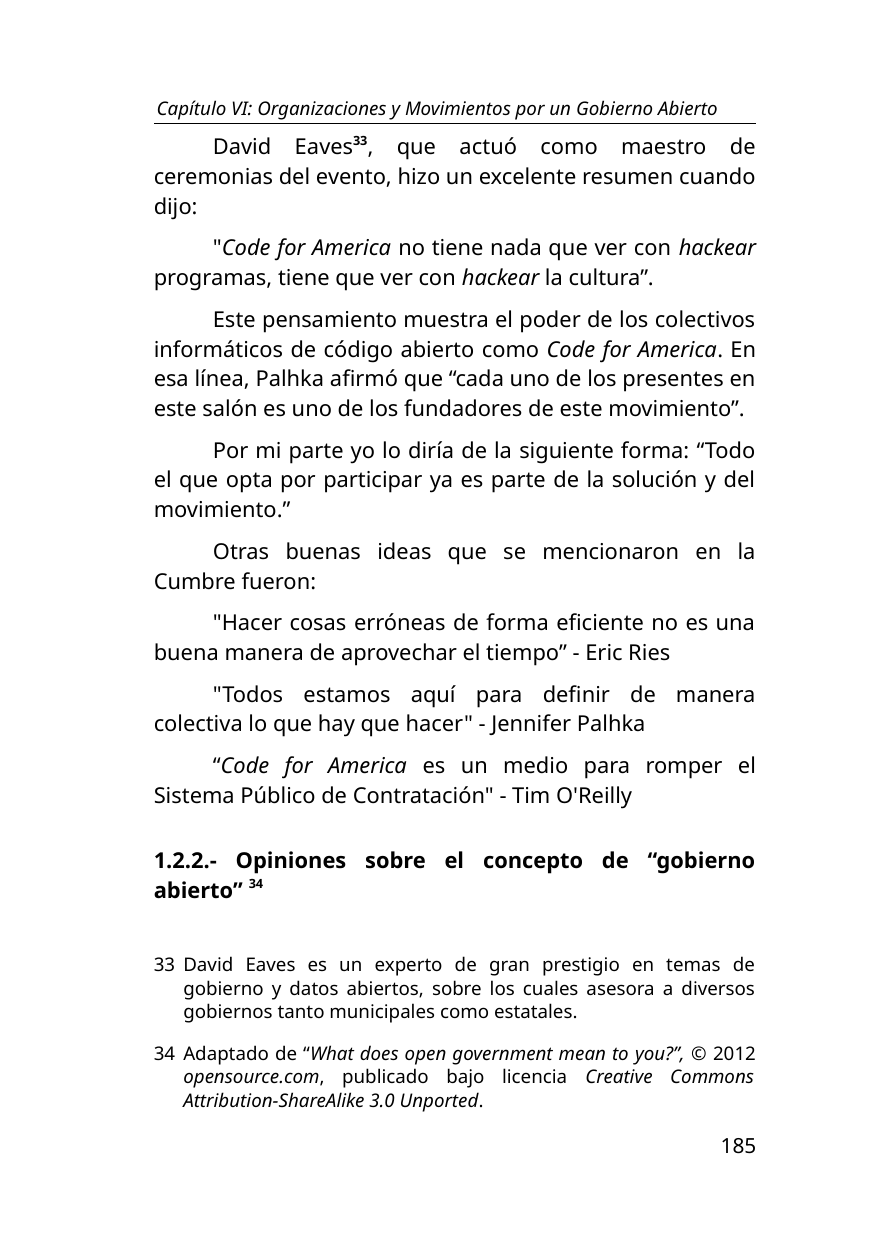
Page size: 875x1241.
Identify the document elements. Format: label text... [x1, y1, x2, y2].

text "Todos estamos aquí para definir de manera colectiva lo que hay que hacer" - Jennifer Palhka [153, 678, 756, 738]
text “Code for America es un medio para romper el Sistema Público de Contratación" - Tim O'Reilly [153, 750, 756, 809]
text David Eaves, que actuó como maestro de ceremonias del evento, hizo un excelente resumen cuando dijo: [153, 131, 756, 221]
text David Eaves es un experto de gran prestigio en temas de gobierno y datos abiertos, sobre los cuales asesora a diversos gobiernos tanto municipales como estatales. [153, 952, 756, 1023]
text Adaptado de “What does open government mean to you?”, © 2012 opensource.com, publicado bajo licencia Creative Commons Attribution-ShareAlike 3.0 Unported. [153, 1041, 756, 1112]
text "Hacer cosas erróneas de forma eficiente no es una bue­na manera de aprovechar el tiempo” - Eric Ries [153, 607, 756, 667]
text "Code for America no tiene nada que ver con hackear programas, tiene que ver con hackear la cultura”. [153, 232, 756, 292]
text Por mi parte yo lo diría de la siguiente forma: “Todo el que opta por participar ya es parte de la solución y del movi­miento.” [153, 435, 756, 524]
subtitle 1.2.2.- Opiniones sobre el concepto de “gobierno abierto” [153, 845, 756, 904]
text Este pensamiento muestra el poder de los colectivos in­formáticos de código abierto como Code for America. En esa línea, Palhka afirmó que “cada uno de los presentes en este salón es uno de los fundadores de este movimiento”. [153, 304, 756, 423]
text Otras buenas ideas que se mencionaron en la Cumbre fueron: [153, 536, 756, 595]
